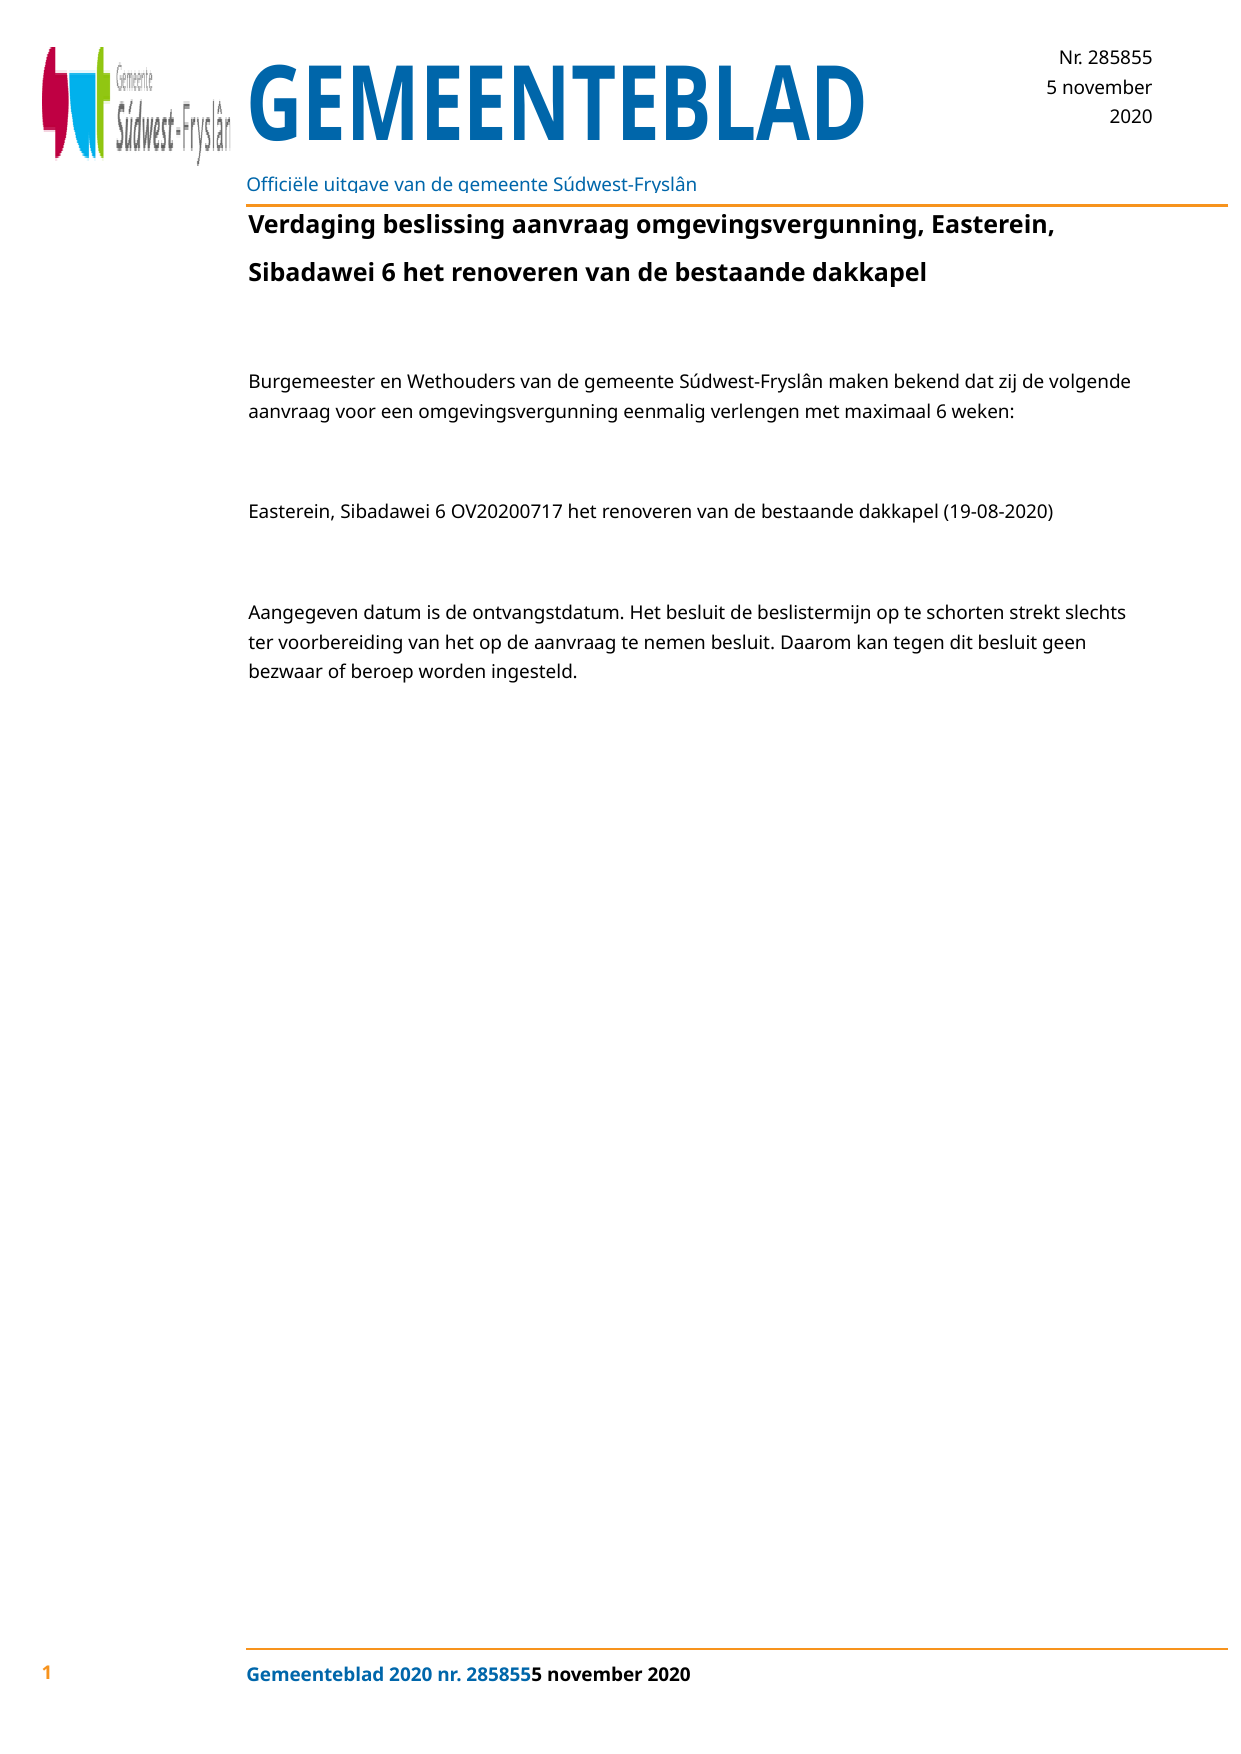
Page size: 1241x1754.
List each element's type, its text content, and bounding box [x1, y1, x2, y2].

picture [41, 47, 231, 172]
text Easterein, Sibadawei 6 OV20200717 het renoveren van de bestaande dakkapel (19-08-2020) [248, 499, 1152, 524]
text Aangegeven datum is de ontvangstdatum. Het besluit de beslistermijn op te schorten strekt slechts ter voorbereiding van het op de aanvraag te nemen besluit. Daarom kan tegen dit besluit geen bezwaar of beroep worden ingesteld. [248, 599, 1152, 684]
text Burgemeester en Wethouders van de gemeente Súdwest-Fryslân maken bekend dat zij de volgende aanvraag voor een omgevingsvergunning eenmalig verlengen met maximaal 6 weken: [248, 368, 1152, 424]
text Verdaging beslissing aanvraag omgevingsvergunning, Easterein, Sibadawei 6 het renoveren van de bestaande dakkapel [248, 207, 1152, 288]
